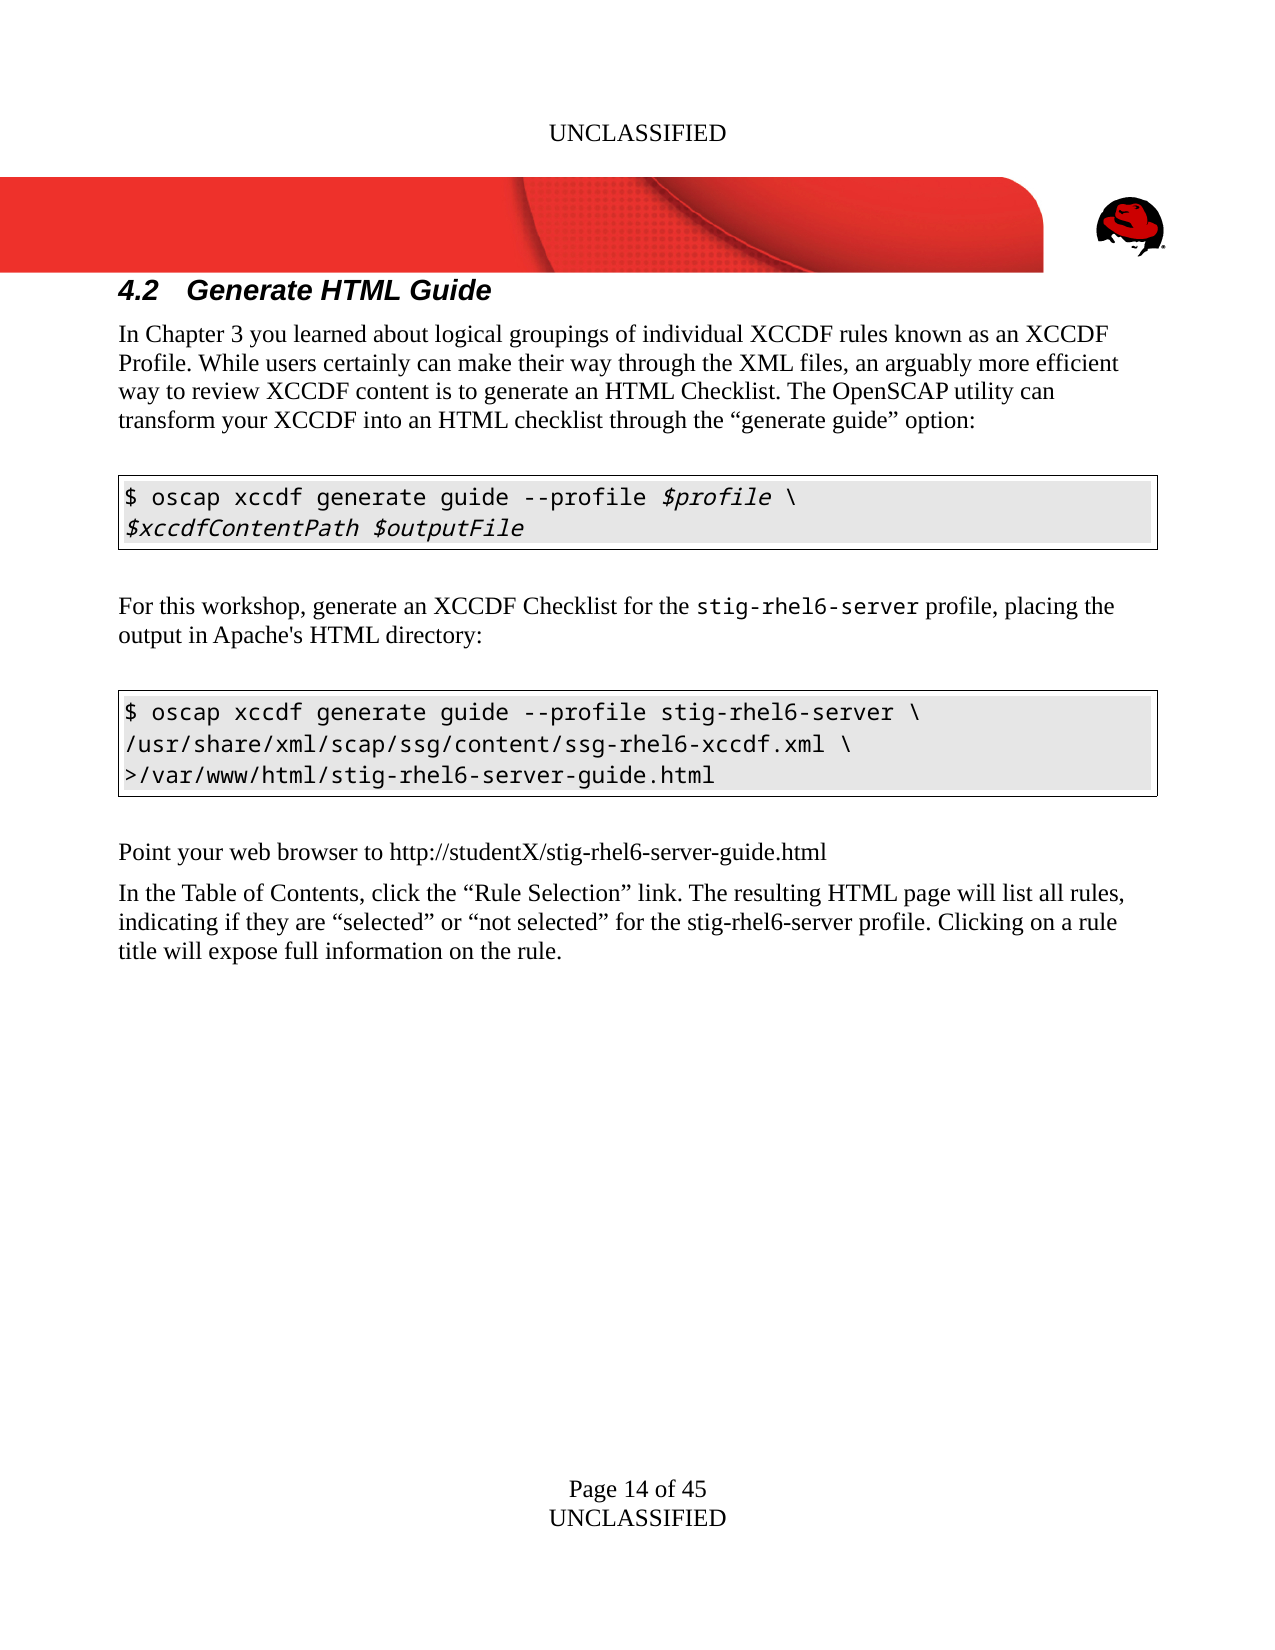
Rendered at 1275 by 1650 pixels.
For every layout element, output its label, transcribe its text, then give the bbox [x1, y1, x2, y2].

table_header $ oscap xccdf generate guide --profile stig-rhel6-server \ /usr/share/xml/scap/ssg/content/ssg-rhel6-xccdf.xml \ >/var/www/html/stig-rhel6-server-guide.html [119, 691, 1157, 796]
text In Chapter 3 you learned about logical groupings of individual XCCDF rules known as an XCCDF Profile. While users certainly can make their way through the XML files, an arguably more efficient way to review XCCDF content is to generate an HTML Checklist. The OpenSCAP utility can transform your XCCDF into an HTML checklist through the “generate guide” option: [118, 319, 1157, 434]
text Point your web browser to http://studentX/stig-rhel6-server-guide.html [118, 837, 1157, 866]
table_header $ oscap xccdf generate guide --profile $profile \ $xccdfContentPath $outputFile [119, 476, 1157, 549]
text In the Table of Contents, click the “Rule Selection” link. The resulting HTML page will list all rules, indicating if they are “selected” or “not selected” for the stig-rhel6-server profile. Clicking on a rule title will expose full information on the rule. [118, 878, 1157, 964]
subtitle Generate HTML Guide [118, 273, 1157, 306]
picture [0, 177, 1170, 273]
text For this workshop, generate an XCCDF Checklist for the stig-rhel6-server profile, placing the output in Apache's HTML directory: [118, 591, 1157, 649]
